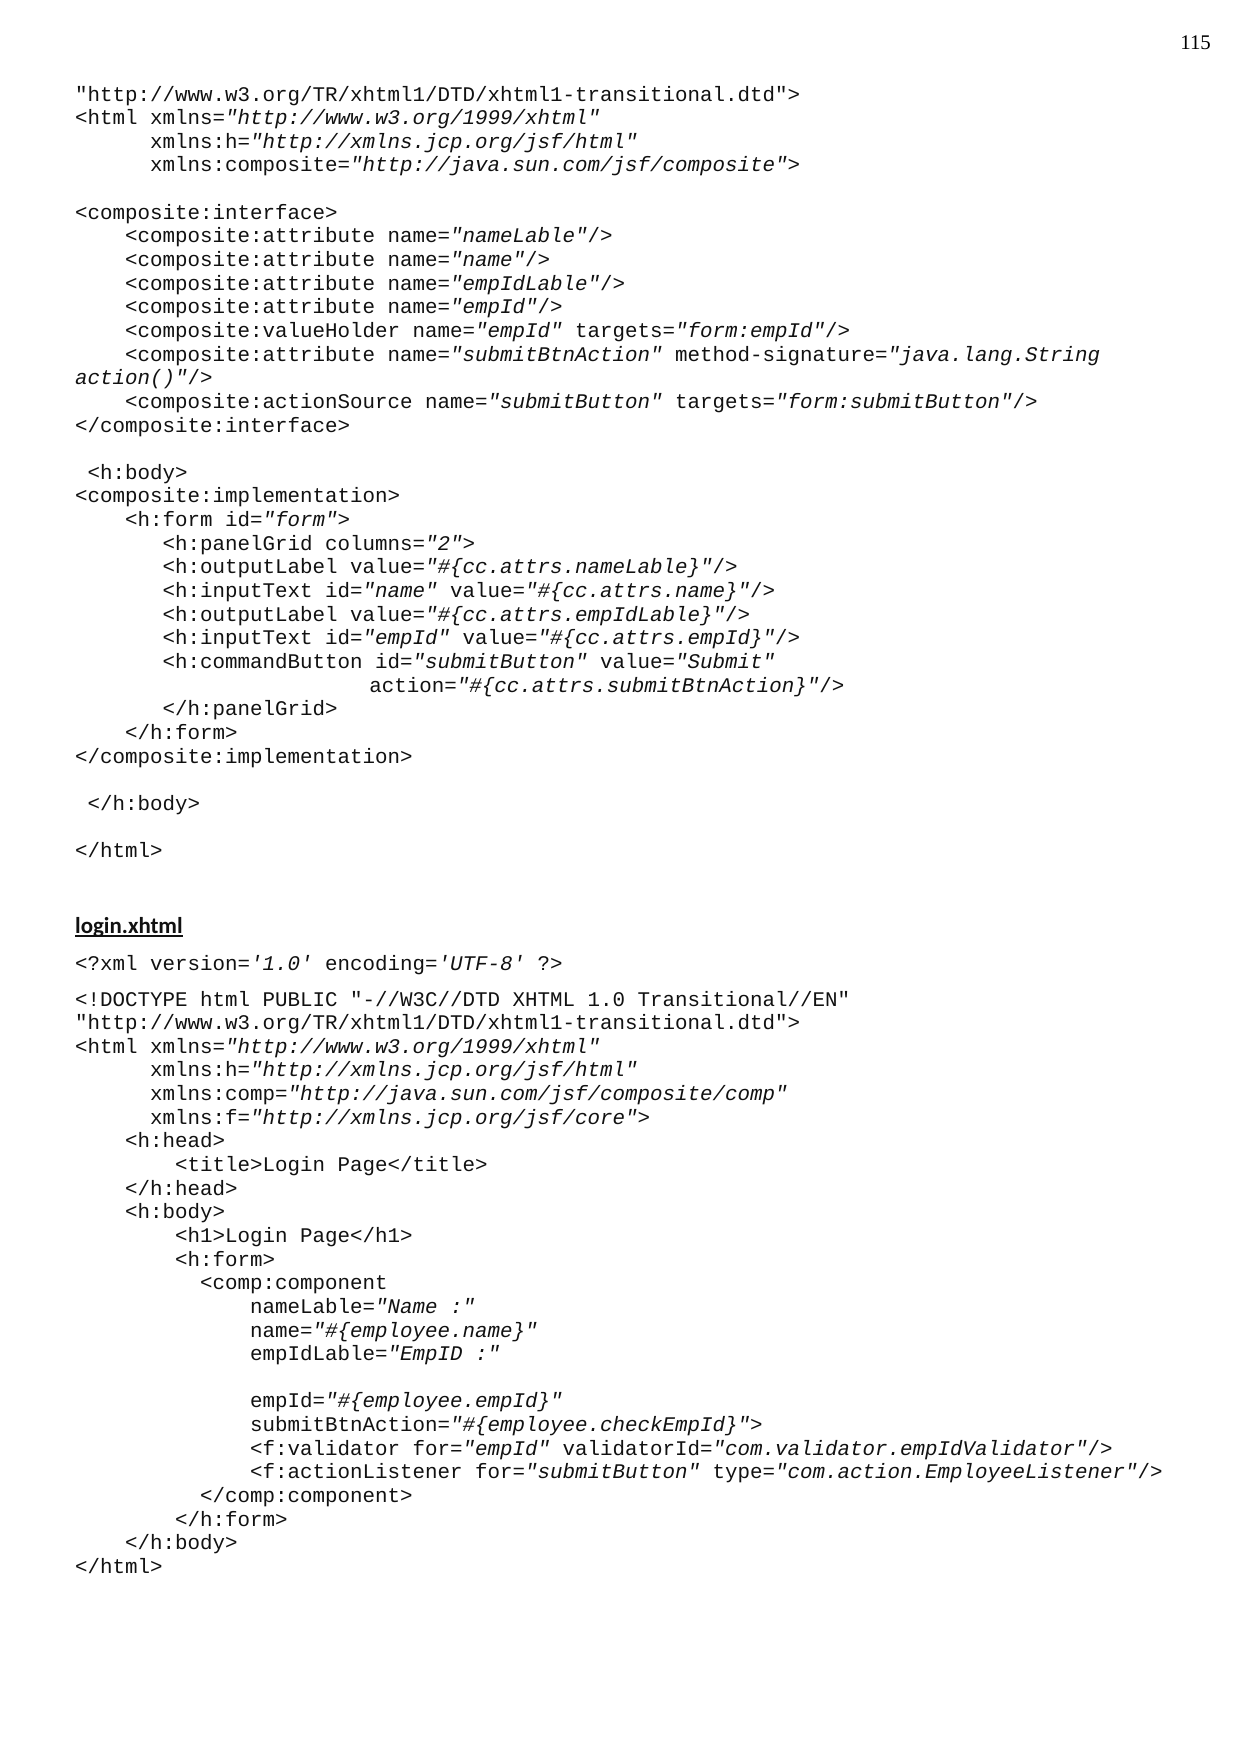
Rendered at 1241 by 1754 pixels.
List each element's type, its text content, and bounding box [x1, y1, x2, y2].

text <h:body> [75, 1201, 1211, 1225]
text <title>Login Page</title> [75, 1154, 1211, 1178]
text <html xmlns="http://www.w3.org/1999/xhtml" [75, 1036, 1211, 1059]
text <h:commandButton id="submitButton" value="Submit" action="#{cc.attrs.submitBtnAction}"/> [75, 651, 1211, 698]
text </h:body> [75, 793, 1211, 817]
text <f:actionListener for="submitButton" type="com.action.EmployeeListener"/> [75, 1461, 1211, 1485]
text <comp:component [75, 1272, 1211, 1296]
text <composite:attribute name="submitBtnAction" method-signature="java.lang.String action()"/> [75, 344, 1211, 391]
text </comp:component> [75, 1485, 1211, 1509]
text </html> [75, 1556, 1211, 1580]
text name="#{employee.name}" [75, 1319, 1211, 1343]
text <!DOCTYPE html PUBLIC "-//W3C//DTD XHTML 1.0 Transitional//EN" "http://www.w3.org/TR/xhtml1/DTD/xhtml1-transitional.dtd"> [75, 988, 1211, 1036]
text <h:inputText id="empId" value="#{cc.attrs.empId}"/> [75, 627, 1211, 651]
text <composite:interface> [75, 202, 1211, 225]
text <h:panelGrid columns="2"> [75, 533, 1211, 556]
text <composite:attribute name="name"/> [75, 249, 1211, 273]
text <f:validator for="empId" validatorId="com.validator.empIdValidator"/> [75, 1438, 1211, 1461]
text empIdLable="EmpID :" [75, 1343, 1211, 1367]
text <html xmlns="http://www.w3.org/1999/xhtml" [75, 107, 1211, 131]
text <composite:implementation> [75, 486, 1211, 509]
text </h:form> [75, 1509, 1211, 1532]
text <composite:attribute name="empIdLable"/> [75, 273, 1211, 296]
text empId="#{employee.empId}" [75, 1391, 1211, 1414]
text nameLable="Name :" [75, 1296, 1211, 1319]
text </composite:interface> [75, 414, 1211, 438]
text <?xml version='1.0' encoding='UTF-8' ?> [75, 953, 1211, 977]
text "http://www.w3.org/TR/xhtml1/DTD/xhtml1-transitional.dtd"> [75, 83, 1211, 107]
text <h:inputText id="name" value="#{cc.attrs.name}"/> [75, 580, 1211, 604]
text <composite:attribute name="empId"/> [75, 296, 1211, 320]
text </h:panelGrid> [75, 698, 1211, 722]
text <h:form id="form"> [75, 509, 1211, 533]
text submitBtnAction="#{employee.checkEmpId}"> [75, 1414, 1211, 1438]
text xmlns:comp="http://java.sun.com/jsf/composite/comp" [75, 1083, 1211, 1107]
text xmlns:h="http://xmlns.jcp.org/jsf/html" [75, 131, 1211, 154]
text </composite:implementation> [75, 746, 1211, 769]
text </h:body> [75, 1532, 1211, 1556]
text </h:head> [75, 1178, 1211, 1201]
text <h1>Login Page</h1> [75, 1225, 1211, 1249]
text login.xhtml [75, 911, 1211, 939]
text </html> [75, 840, 1211, 864]
text </h:form> [75, 722, 1211, 746]
text <h:body> [75, 462, 1211, 486]
text <h:outputLabel value="#{cc.attrs.nameLable}"/> [75, 556, 1211, 580]
text xmlns:f="http://xmlns.jcp.org/jsf/core"> [75, 1107, 1211, 1130]
text xmlns:composite="http://java.sun.com/jsf/composite"> [75, 154, 1211, 178]
text <composite:attribute name="nameLable"/> [75, 225, 1211, 249]
text <composite:actionSource name="submitButton" targets="form:submitButton"/> [75, 391, 1211, 414]
text xmlns:h="http://xmlns.jcp.org/jsf/html" [75, 1059, 1211, 1083]
text <composite:valueHolder name="empId" targets="form:empId"/> [75, 320, 1211, 344]
text <h:outputLabel value="#{cc.attrs.empIdLable}"/> [75, 604, 1211, 627]
text <h:head> [75, 1130, 1211, 1154]
text <h:form> [75, 1249, 1211, 1272]
